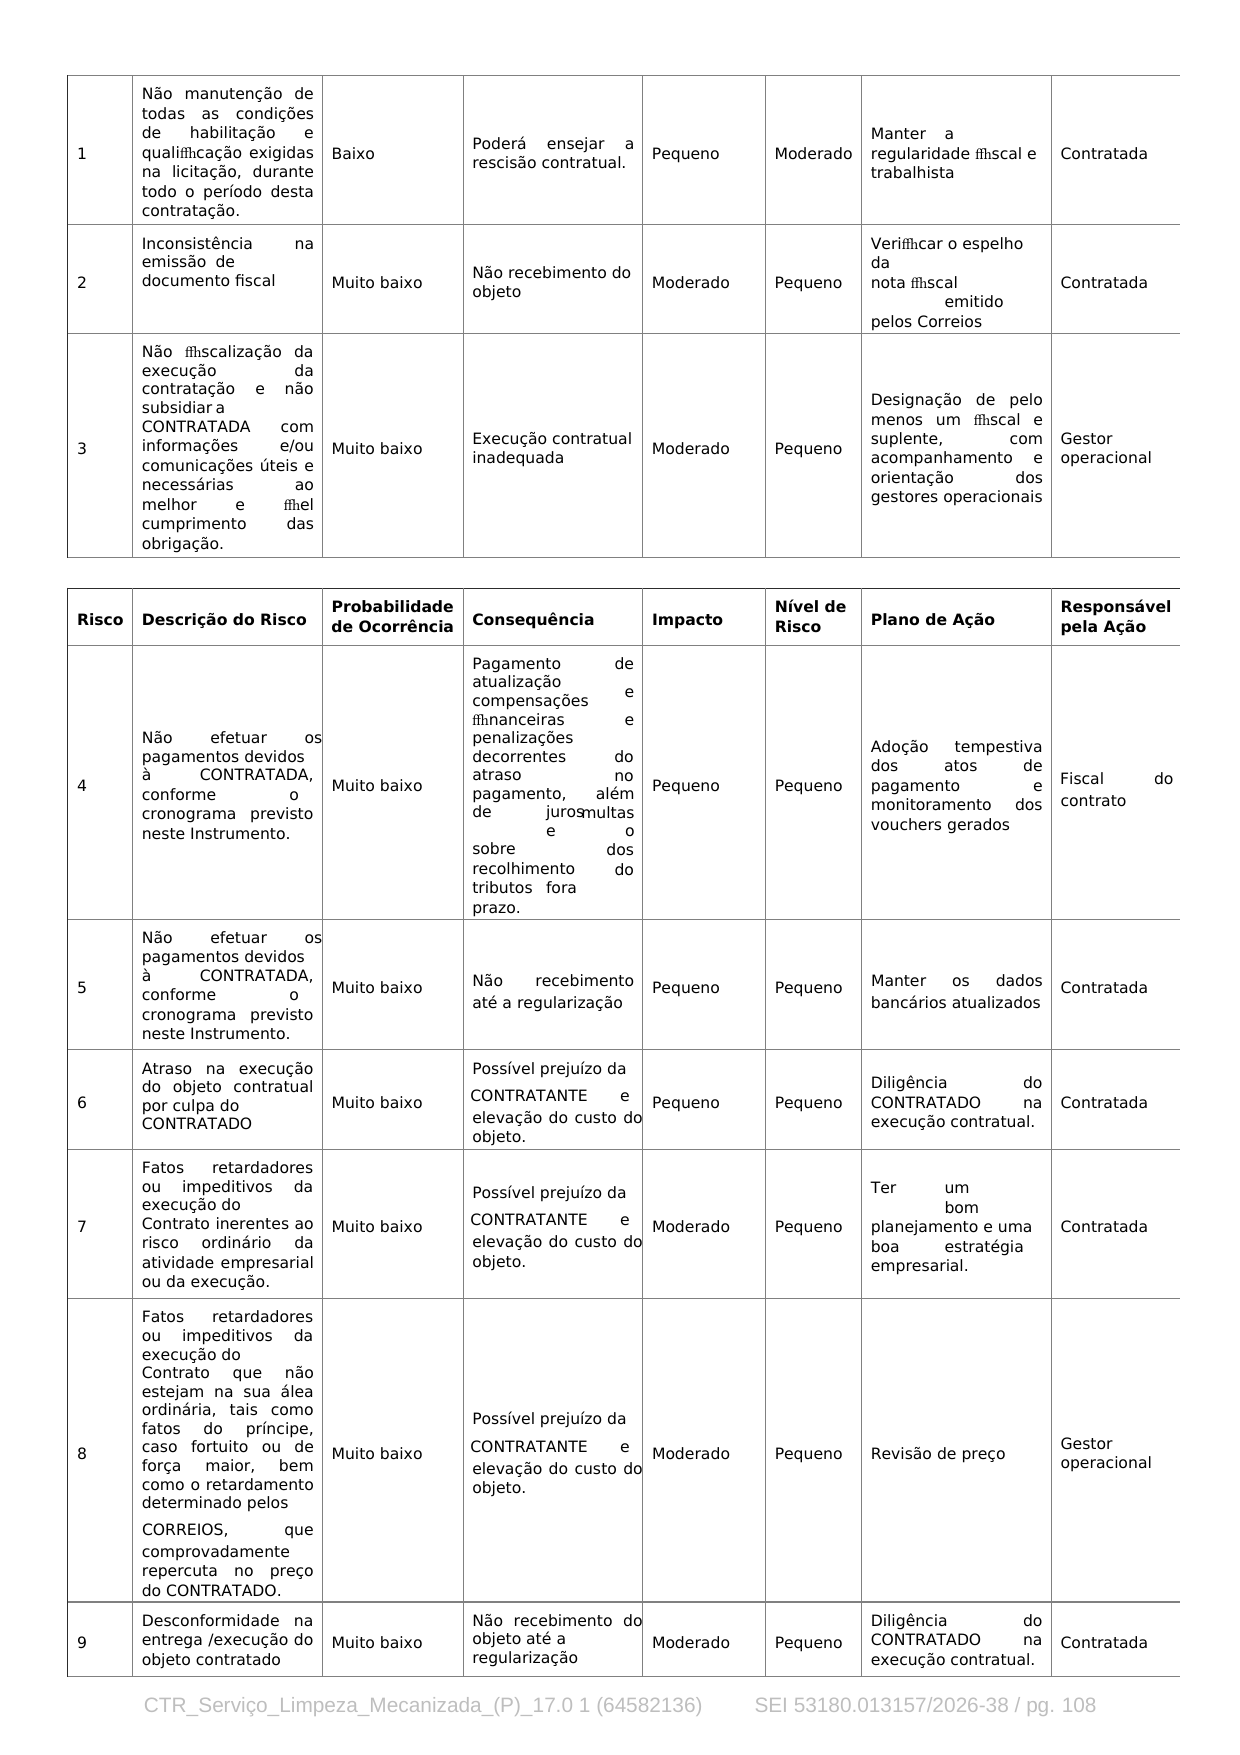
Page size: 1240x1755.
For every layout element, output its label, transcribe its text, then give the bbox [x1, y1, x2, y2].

table_header Plano de Ação [862, 589, 1051, 644]
table_cell 7 [68, 1150, 132, 1298]
table_cell 8 [68, 1299, 132, 1601]
table_cell Execução contratual inadequada [464, 334, 642, 557]
table_cell Diligência do CONTRATADO na execução contratual. [862, 1603, 1051, 1676]
table_cell Muito baixo [323, 646, 463, 919]
table_header Risco [68, 589, 132, 644]
table_cell Adoção tempestiva dos atos de pagamento e monitoramento dos vouchers gerados [862, 646, 1051, 919]
table_cell 5 [68, 920, 132, 1049]
table_header [595, 589, 642, 644]
table_cell Vericar o espelho da nota scal emitido pelos Correios [862, 225, 1051, 332]
table_header Responsável pela Ação [1052, 589, 1180, 644]
table_cell Moderado [643, 1603, 765, 1676]
table_cell Muito baixo [323, 334, 463, 557]
table_cell 3 [68, 334, 132, 557]
table_cell 9 [68, 1603, 132, 1676]
table_cell Inconsistência na emissão de documento fiscal [133, 225, 322, 332]
table_cell Não recebimento do objeto [464, 225, 642, 332]
table_cell Contratada [1052, 1603, 1180, 1676]
table_cell Não manutenção de todas as condições de habilitação e qualicação exigidas na licitação, durante todo o período desta contratação. [133, 76, 322, 224]
table_cell Pequeno [643, 1050, 765, 1148]
table_cell Pequeno [643, 76, 765, 224]
table_cell Pequeno [766, 1299, 861, 1601]
table_cell Pequeno [643, 920, 765, 1049]
table_cell Moderado [643, 334, 765, 557]
table_cell Muito baixo [323, 225, 463, 332]
table_cell 4 [68, 646, 132, 919]
table_cell Desconformidade na entrega /execução do objeto contratado [133, 1603, 322, 1676]
table_cell Poderá ensejar a rescisão contratual. [464, 76, 642, 224]
table_cell Muito baixo [323, 1299, 463, 1601]
table_cell Pequeno [766, 334, 861, 557]
table_cell Pequeno [766, 225, 861, 332]
table_cell Pequeno [766, 920, 861, 1049]
table_cell Moderado [766, 76, 861, 224]
table_cell Muito baixo [323, 1150, 463, 1298]
table_cell Contratada [1052, 1050, 1180, 1148]
table_cell Pagamento atualização compensações nanceiras penalizações decorrentes atraso pagamento, de juros e sobre recolhimento tributos fora prazo. [464, 646, 595, 919]
table_cell Não scalização da execução da contratação e não subsidiar a CONTRATADA com informações e/ou comunicações úteis e necessárias ao melhor e el cumprimento das obrigação. [133, 334, 322, 557]
table_cell Designação de pelo menos um scal e suplente, com acompanhamento e orientação dos gestores operacionais [862, 334, 1051, 557]
table_cell Contratada [1052, 76, 1180, 224]
table_cell Baixo [323, 76, 463, 224]
table_cell 1 [68, 76, 132, 224]
table_cell Não efetuar os pagamentos devidos à CONTRATADA, conforme o cronograma previsto neste Instrumento. [133, 920, 322, 1049]
table_cell Manter os dados bancários atualizados [862, 920, 1051, 1049]
table_cell Fiscal do contrato [1052, 646, 1180, 919]
table_cell Muito baixo [323, 1603, 463, 1676]
table_cell Possível prejuízo da CONTRATANTE e elevação do custo do objeto. [464, 1150, 642, 1298]
table_cell Moderado [643, 1150, 765, 1298]
table_cell Possível prejuízo da CONTRATANTE e elevação do custo do objeto. [464, 1050, 642, 1148]
table_cell Pequeno [643, 646, 765, 919]
table_cell Revisão de preço [862, 1299, 1051, 1601]
table_cell Possível prejuízo da CONTRATANTE e elevação do custo do objeto. [464, 1299, 642, 1601]
table_header Nível de Risco [766, 589, 861, 644]
table_cell Contratada [1052, 1150, 1180, 1298]
table_cell Muito baixo [323, 1050, 463, 1148]
table_header Impacto [643, 589, 765, 644]
table_cell Moderado [643, 1299, 765, 1601]
table_cell de e e do no além multas o dos do [595, 646, 642, 919]
table_cell Manter a regularidade scal e trabalhista [862, 76, 1051, 224]
table_cell Gestor operacional [1052, 334, 1180, 557]
table_cell Pequeno [766, 1150, 861, 1298]
table_header Descrição do Risco [133, 589, 322, 644]
table_cell Não recebimento até a regularização [464, 920, 642, 1049]
table_cell 6 [68, 1050, 132, 1148]
table_cell 2 [68, 225, 132, 332]
table_cell Fatos retardadores ou impeditivos da execução do Contrato que não estejam na sua álea ordinária, tais como fatos do príncipe, caso fortuito ou de força maior, bem como o retardamento determinado pelos CORREIOS, que comprovadamente repercuta no preço do CONTRATADO. [133, 1299, 322, 1601]
table_cell Pequeno [766, 1050, 861, 1148]
table_cell Contratada [1052, 225, 1180, 332]
table_cell Diligência do CONTRATADO na execução contratual. [862, 1050, 1051, 1148]
table_cell Moderado [643, 225, 765, 332]
table_cell Não efetuar os pagamentos devidos à CONTRATADA, conforme o cronograma previsto neste Instrumento. [133, 646, 322, 919]
table_header Probabilidade de Ocorrência [323, 589, 463, 644]
table_cell Atraso na execução do objeto contratual por culpa do CONTRATADO [133, 1050, 322, 1148]
table_cell Fatos retardadores ou impeditivos da execução do Contrato inerentes ao risco ordinário da atividade empresarial ou da execução. [133, 1150, 322, 1298]
table_cell Ter um bom planejamento e uma boa estratégia empresarial. [862, 1150, 1051, 1298]
table_header Consequência [464, 589, 595, 644]
table_cell Gestor operacional [1052, 1299, 1180, 1601]
table_cell Não recebimento do objeto até a regularização [464, 1603, 642, 1676]
table_cell Muito baixo [323, 920, 463, 1049]
table_cell Contratada [1052, 920, 1180, 1049]
table_cell Pequeno [766, 1603, 861, 1676]
table_cell Pequeno [766, 646, 861, 919]
